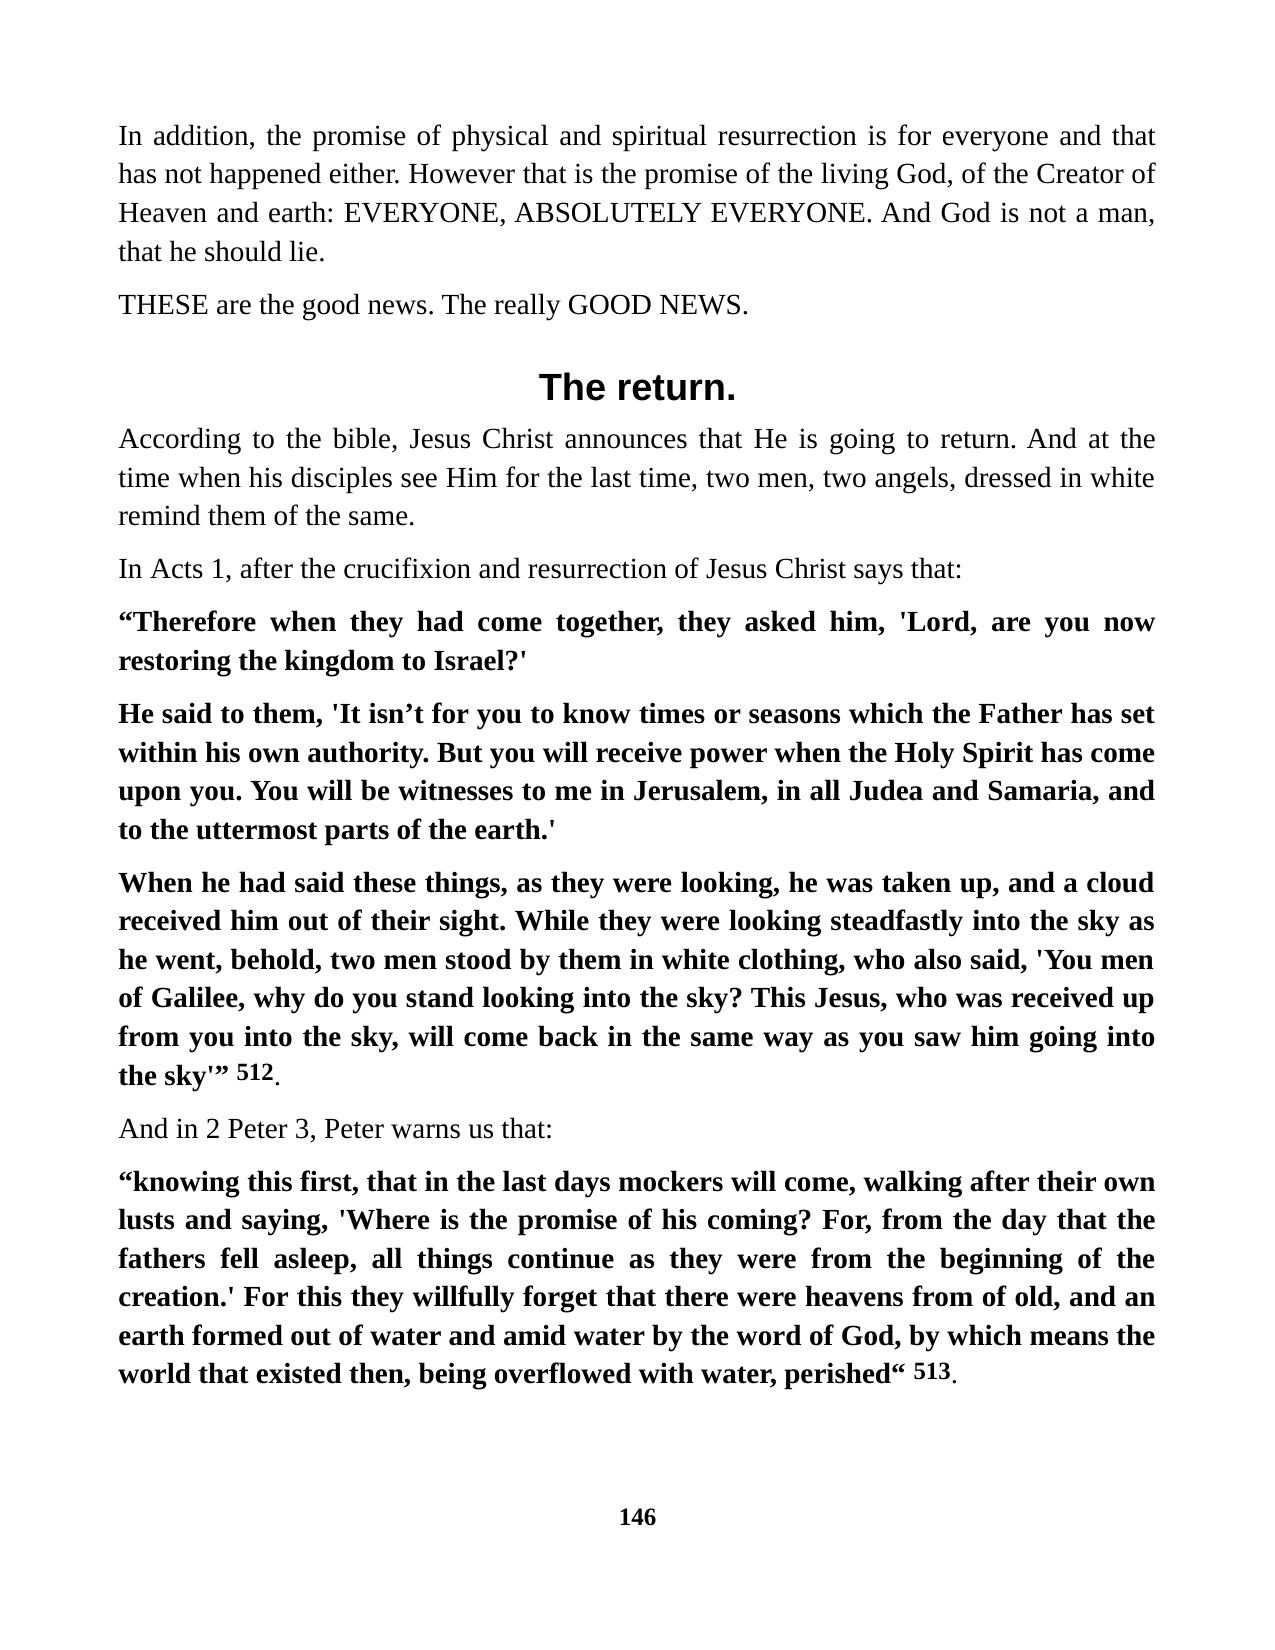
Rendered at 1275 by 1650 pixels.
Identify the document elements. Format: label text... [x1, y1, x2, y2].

text When he had said these things, as they were looking, he was taken up, and a cloud received him out of their sight. While they were looking steadfastly into the sky as he went, behold, two men stood by them in white clothing, who also said, 'You men of Galilee, why do you stand looking into the sky? This Jesus, who was received up from you into the sky, will come back in the same way as you saw him going into the sky'” . [118, 865, 1157, 1091]
text He said to them, 'It isn’t for you to know times or seasons which the Father has set within his own authority. But you will receive power when the Holy Spirit has come upon you. You will be witnesses to me in Jerusalem, in all Judea and Samaria, and to the uttermost parts of the earth.' [118, 696, 1157, 845]
text “knowing this first, that in the last days mockers will come, walking after their own lusts and saying, 'Where is the promise of his coming? For, from the day that the fathers fell asleep, all things continue as they were from the beginning of the creation.' For this they willfully forget that there were heavens from of old, and an earth formed out of water and amid water by the word of God, by which means the world that existed then, being overflowed with water, perished“ . [118, 1164, 1157, 1390]
subtitle The return. [118, 365, 1157, 409]
text “Therefore when they had come together, they asked him, 'Lord, are you now restoring the kingdom to Israel?' [118, 604, 1157, 677]
text And in 2 Peter 3, Peter warns us that: [118, 1111, 1157, 1144]
text In Acts 1, after the crucifixion and resurrection of Jesus Christ says that: [118, 551, 1157, 585]
text THESE are the good news. The really GOOD NEWS. [118, 287, 1157, 320]
text According to the bible, Jesus Christ announces that He is going to return. And at the time when his disciples see Him for the last time, two men, two angels, dressed in white remind them of the same. [118, 421, 1157, 532]
text In addition, the promise of physical and spiritual resurrection is for everyone and that has not happened either. However that is the promise of the living God, of the Creator of Heaven and earth: EVERYONE, ABSOLUTELY EVERYONE. And God is not a man, that he should lie. [118, 118, 1157, 267]
